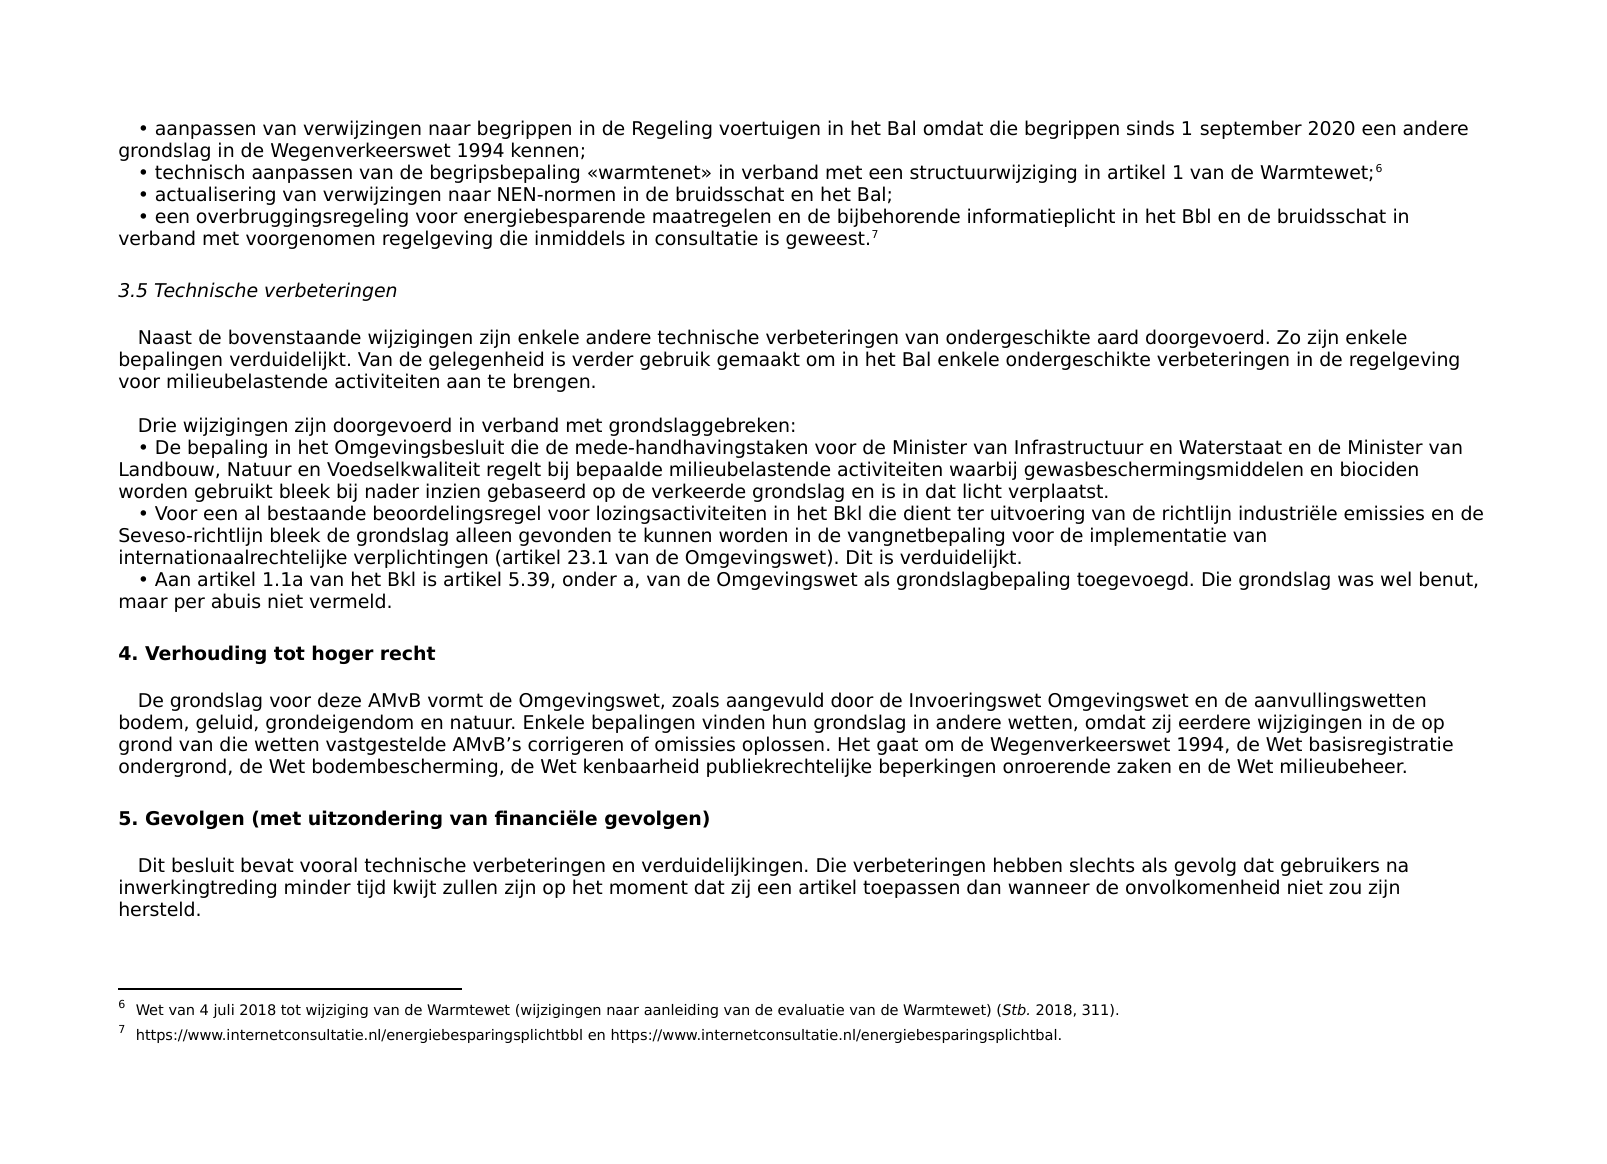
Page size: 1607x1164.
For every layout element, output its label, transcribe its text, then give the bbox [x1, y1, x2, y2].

text Dit besluit bevat vooral technische verbeteringen en verduidelijkingen. Die verbeteringen hebben slechts als gevolg dat gebruikers na inwerkingtreding minder tijd kwijt zullen zijn op het moment dat zij een artikel toepassen dan wanneer de onvolkomenheid niet zou zijn hersteld. [118, 855, 1488, 921]
text Drie wijzigingen zijn doorgevoerd in verband met grondslaggebreken: [118, 415, 1488, 437]
text • technisch aanpassen van de begripsbepaling «warmtenet» in verband met een structuurwijziging in artikel 1 van de Warmtewet; [118, 162, 1488, 184]
text https://www.internetconsultatie.nl/energiebesparingsplichtbbl en https://www.internetconsultatie.nl/energiebesparingsplichtbal. [118, 1023, 1488, 1045]
text Wet van 4 juli 2018 tot wijziging van de Warmtewet (wijzigingen naar aanleiding van de evaluatie van de Warmtewet) (Stb. 2018, 311). [118, 998, 1488, 1020]
text • een overbruggingsregeling voor energiebesparende maatregelen en de bijbehorende informatieplicht in het Bbl en de bruidsschat in verband met voorgenomen regelgeving die inmiddels in consultatie is geweest. [118, 206, 1488, 250]
text • De bepaling in het Omgevingsbesluit die de mede-handhavingstaken voor de Minister van Infrastructuur en Waterstaat en de Minister van Landbouw, Natuur en Voedselkwaliteit regelt bij bepaalde milieubelastende activiteiten waarbij gewasbeschermingsmiddelen en biociden worden gebruikt bleek bij nader inzien gebaseerd op de verkeerde grondslag en is in dat licht verplaatst. [118, 437, 1488, 503]
text • Voor een al bestaande beoordelingsregel voor lozingsactiviteiten in het Bkl die dient ter uitvoering van de richtlijn industriële emissies en de Seveso-richtlijn bleek de grondslag alleen gevonden te kunnen worden in de vangnetbepaling voor de implementatie van internationaalrechtelijke verplichtingen (artikel 23.1 van de Omgevingswet). Dit is verduidelijkt. [118, 503, 1488, 569]
text • Aan artikel 1.1a van het Bkl is artikel 5.39, onder a, van de Omgevingswet als grondslagbepaling toegevoegd. Die grondslag was wel benut, maar per abuis niet vermeld. [118, 569, 1488, 613]
text De grondslag voor deze AMvB vormt de Omgevingswet, zoals aangevuld door de Invoeringswet Omgevingswet en de aanvullingswetten bodem, geluid, grondeigendom en natuur. Enkele bepalingen vinden hun grondslag in andere wetten, omdat zij eerdere wijzigingen in de op grond van die wetten vastgestelde AMvB’s corrigeren of omissies oplossen. Het gaat om de Wegenverkeerswet 1994, de Wet basisregistratie ondergrond, de Wet bodembescherming, de Wet kenbaarheid publiekrechtelijke beperkingen onroerende zaken en de Wet milieubeheer. [118, 690, 1488, 778]
subtitle 4. Verhouding tot hoger recht [118, 643, 1488, 665]
text • aanpassen van verwijzingen naar begrippen in de Regeling voertuigen in het Bal omdat die begrippen sinds 1 september 2020 een andere grondslag in de Wegenverkeerswet 1994 kennen; [118, 118, 1488, 162]
subtitle 3.5 Technische verbeteringen [118, 280, 1488, 302]
subtitle 5. Gevolgen (met uitzondering van financiële gevolgen) [118, 808, 1488, 830]
text • actualisering van verwijzingen naar NEN-normen in de bruidsschat en het Bal; [118, 184, 1488, 206]
text Naast de bovenstaande wijzigingen zijn enkele andere technische verbeteringen van ondergeschikte aard doorgevoerd. Zo zijn enkele bepalingen verduidelijkt. Van de gelegenheid is verder gebruik gemaakt om in het Bal enkele ondergeschikte verbeteringen in de regelgeving voor milieubelastende activiteiten aan te brengen. [118, 327, 1488, 393]
